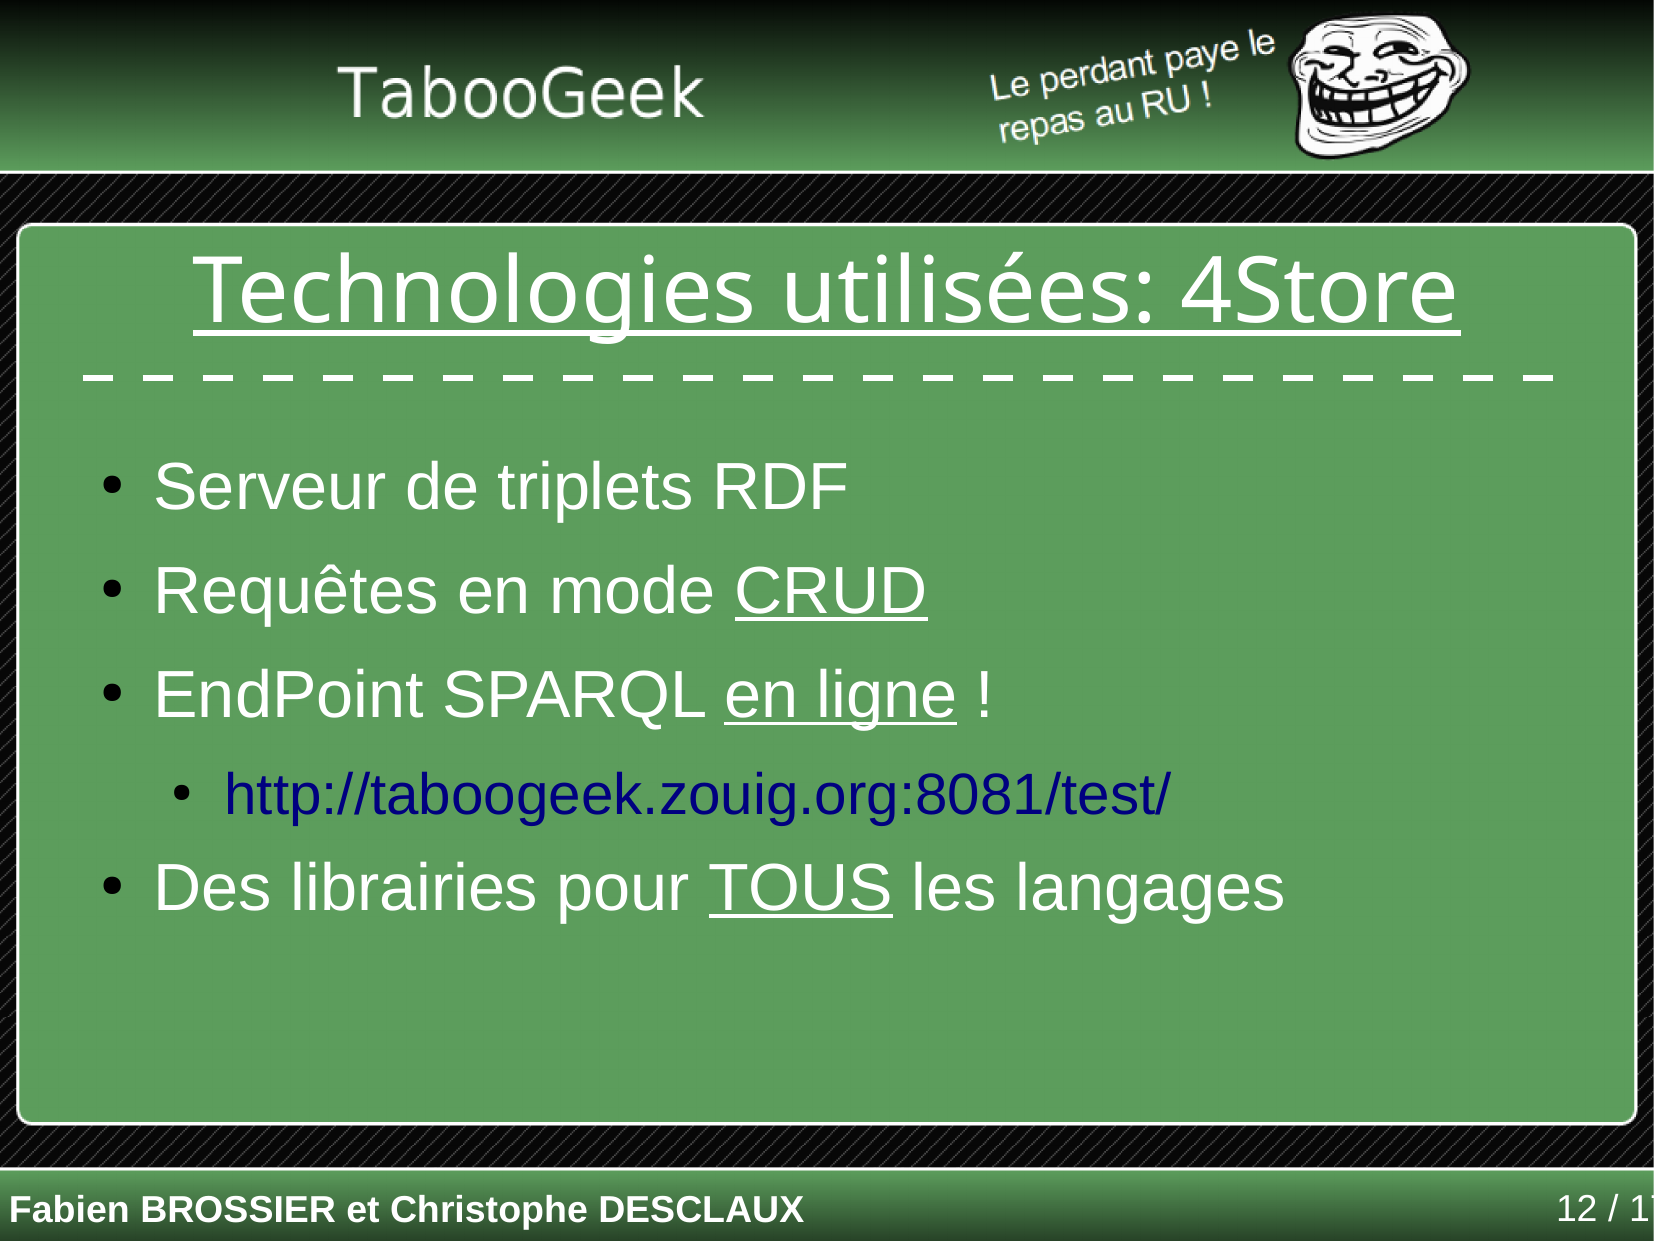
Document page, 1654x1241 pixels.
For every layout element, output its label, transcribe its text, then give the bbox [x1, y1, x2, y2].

title Technologies utilisées: 4Store [35, 213, 1619, 362]
picture [0, 0, 1654, 1241]
list Serveur de triplets RDF Requêtes en mode CRUD EndPoint SPARQL en ligne ! http://taboogeek.zouig.org:8081/test/ Des librairies pour TOUS les langages [82, 448, 1571, 1158]
